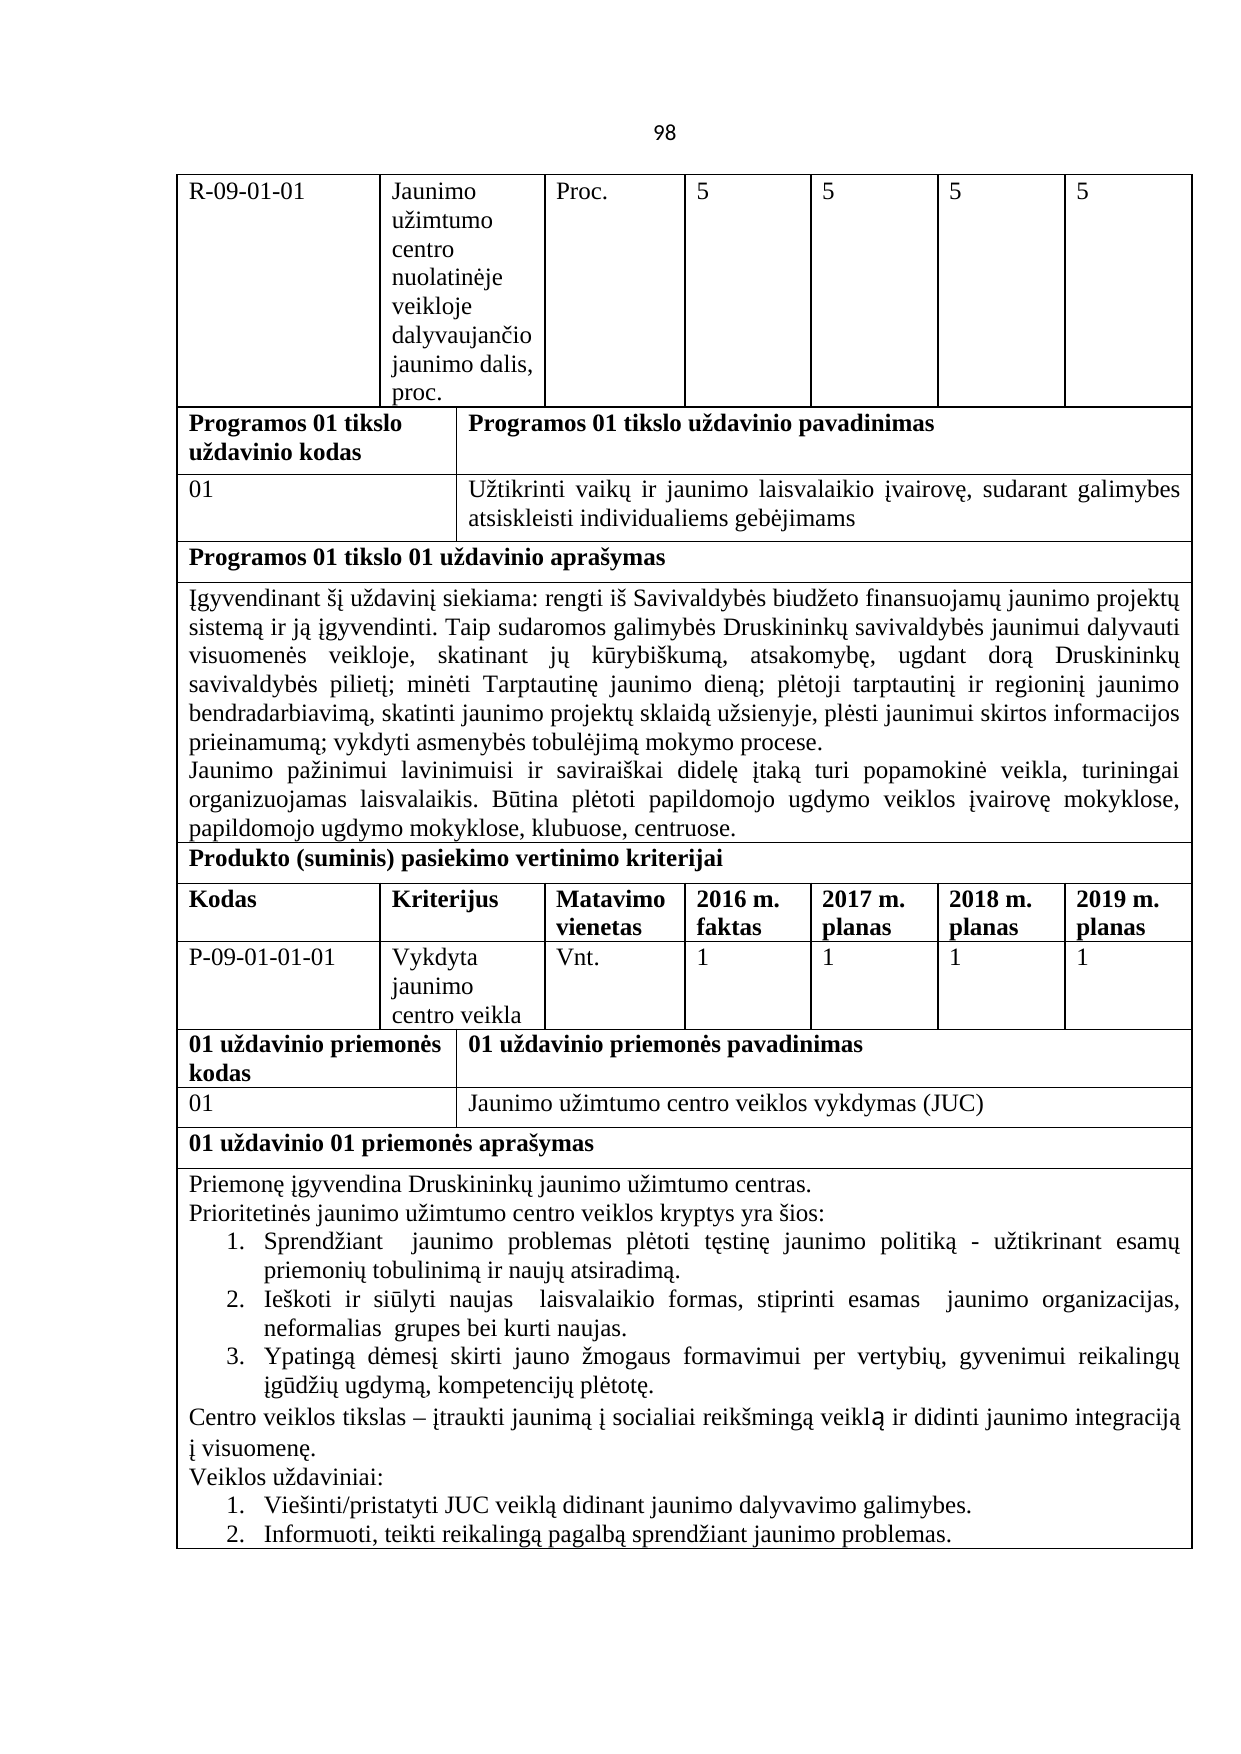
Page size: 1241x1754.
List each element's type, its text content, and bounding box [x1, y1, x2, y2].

table_cell Užtikrinti vaikų ir jaunimo laisvalaikio įvairovę, sudarant galimybes atsiskleisti individualiems gebėjimams [457, 475, 1191, 541]
table_cell 01 uždavinio priemonės pavadinimas [457, 1030, 1191, 1087]
table_cell 2017 m. planas [812, 884, 937, 941]
table_cell 5 [812, 175, 937, 406]
table_cell Kodas [178, 884, 379, 941]
table_cell P-09-01-01-01 [178, 942, 379, 1028]
table_cell R-09-01-01 [178, 175, 379, 406]
table_cell 01 uždavinio priemonės kodas [178, 1030, 456, 1087]
table_cell Matavimo vienetas [546, 884, 684, 941]
table_cell Proc. [546, 175, 684, 406]
table_cell Priemonę įgyvendina Druskininkų jaunimo užimtumo centras. Prioritetinės jaunimo užimtumo centro veiklos kryptys yra šios: 1. Sprendžiant jaunimo problemas plėtoti tęstinę jaunimo politiką - užtikrinant esamų priemonių tobulinimą ir naujų atsiradimą. 2. Ieškoti ir siūlyti naujas laisvalaikio formas, stiprinti esamas jaunimo organizacijas, neformalias grupes bei kurti naujas. 3. Ypatingą dėmesį skirti jauno žmogaus formavimui per vertybių, gyvenimui reikalingų įgūdžių ugdymą, kompetencijų plėtotę. Centro veiklos tikslas – įtraukti jaunimą į socialiai reikšmingą veiklą ir didinti jaunimo integraciją į visuomenę. Veiklos uždaviniai: 1. Viešinti/pristatyti JUC veiklą didinant jaunimo dalyvavimo galimybes. 2. Informuoti, teikti reikalingą pagalbą sprendžiant jaunimo problemas. [178, 1169, 1191, 1548]
table_cell 01 uždavinio 01 priemonės aprašymas [178, 1128, 1191, 1168]
table_cell 1 [1066, 942, 1191, 1028]
table_cell 1 [686, 942, 810, 1028]
table_cell Produkto (suminis) pasiekimo vertinimo kriterijai [178, 843, 1191, 883]
table_cell Įgyvendinant šį uždavinį siekiama: rengti iš Savivaldybės biudžeto finansuojamų jaunimo projektų sistemą ir ją įgyvendinti. Taip sudaromos galimybės Druskininkų savivaldybės jaunimui dalyvauti visuomenės veikloje, skatinant jų kūrybiškumą, atsakomybę, ugdant dorą Druskininkų savivaldybės pilietį; minėti Tarptautinę jaunimo dieną; plėtoji tarptautinį ir regioninį jaunimo bendradarbiavimą, skatinti jaunimo projektų sklaidą užsienyje, plėsti jaunimui skirtos informacijos prieinamumą; vykdyti asmenybės tobulėjimą mokymo procese. Jaunimo pažinimui lavinimuisi ir saviraiškai didelę įtaką turi popamokinė veikla, turiningai organizuojamas laisvalaikis. Būtina plėtoti papildomojo ugdymo veiklos įvairovę mokyklose, papildomojo ugdymo mokyklose, klubuose, centruose. [178, 583, 1191, 842]
table_cell Kriterijus [381, 884, 544, 941]
table_cell Programos 01 tikslo 01 uždavinio aprašymas [178, 542, 1191, 582]
table_cell 2019 m. planas [1066, 884, 1191, 941]
table_cell 5 [1066, 175, 1191, 406]
table_cell 5 [939, 175, 1064, 406]
table_cell Jaunimo užimtumo centro nuolatinėje veikloje dalyvaujančio jaunimo dalis, proc. [381, 175, 544, 406]
table_cell Jaunimo užimtumo centro veiklos vykdymas (JUC) [457, 1088, 1191, 1127]
table_cell 2018 m. planas [939, 884, 1064, 941]
table_cell 1 [939, 942, 1064, 1028]
table_cell 1 [812, 942, 937, 1028]
table_cell 01 [178, 475, 456, 541]
table_cell 2016 m. faktas [686, 884, 810, 941]
table_cell Programos 01 tikslo uždavinio kodas [178, 408, 456, 473]
table_cell Vnt. [546, 942, 684, 1028]
table_cell Programos 01 tikslo uždavinio pavadinimas [457, 408, 1191, 473]
table_cell Vykdyta jaunimo centro veikla [381, 942, 544, 1028]
table_cell 5 [686, 175, 810, 406]
table_cell 01 [178, 1088, 456, 1127]
